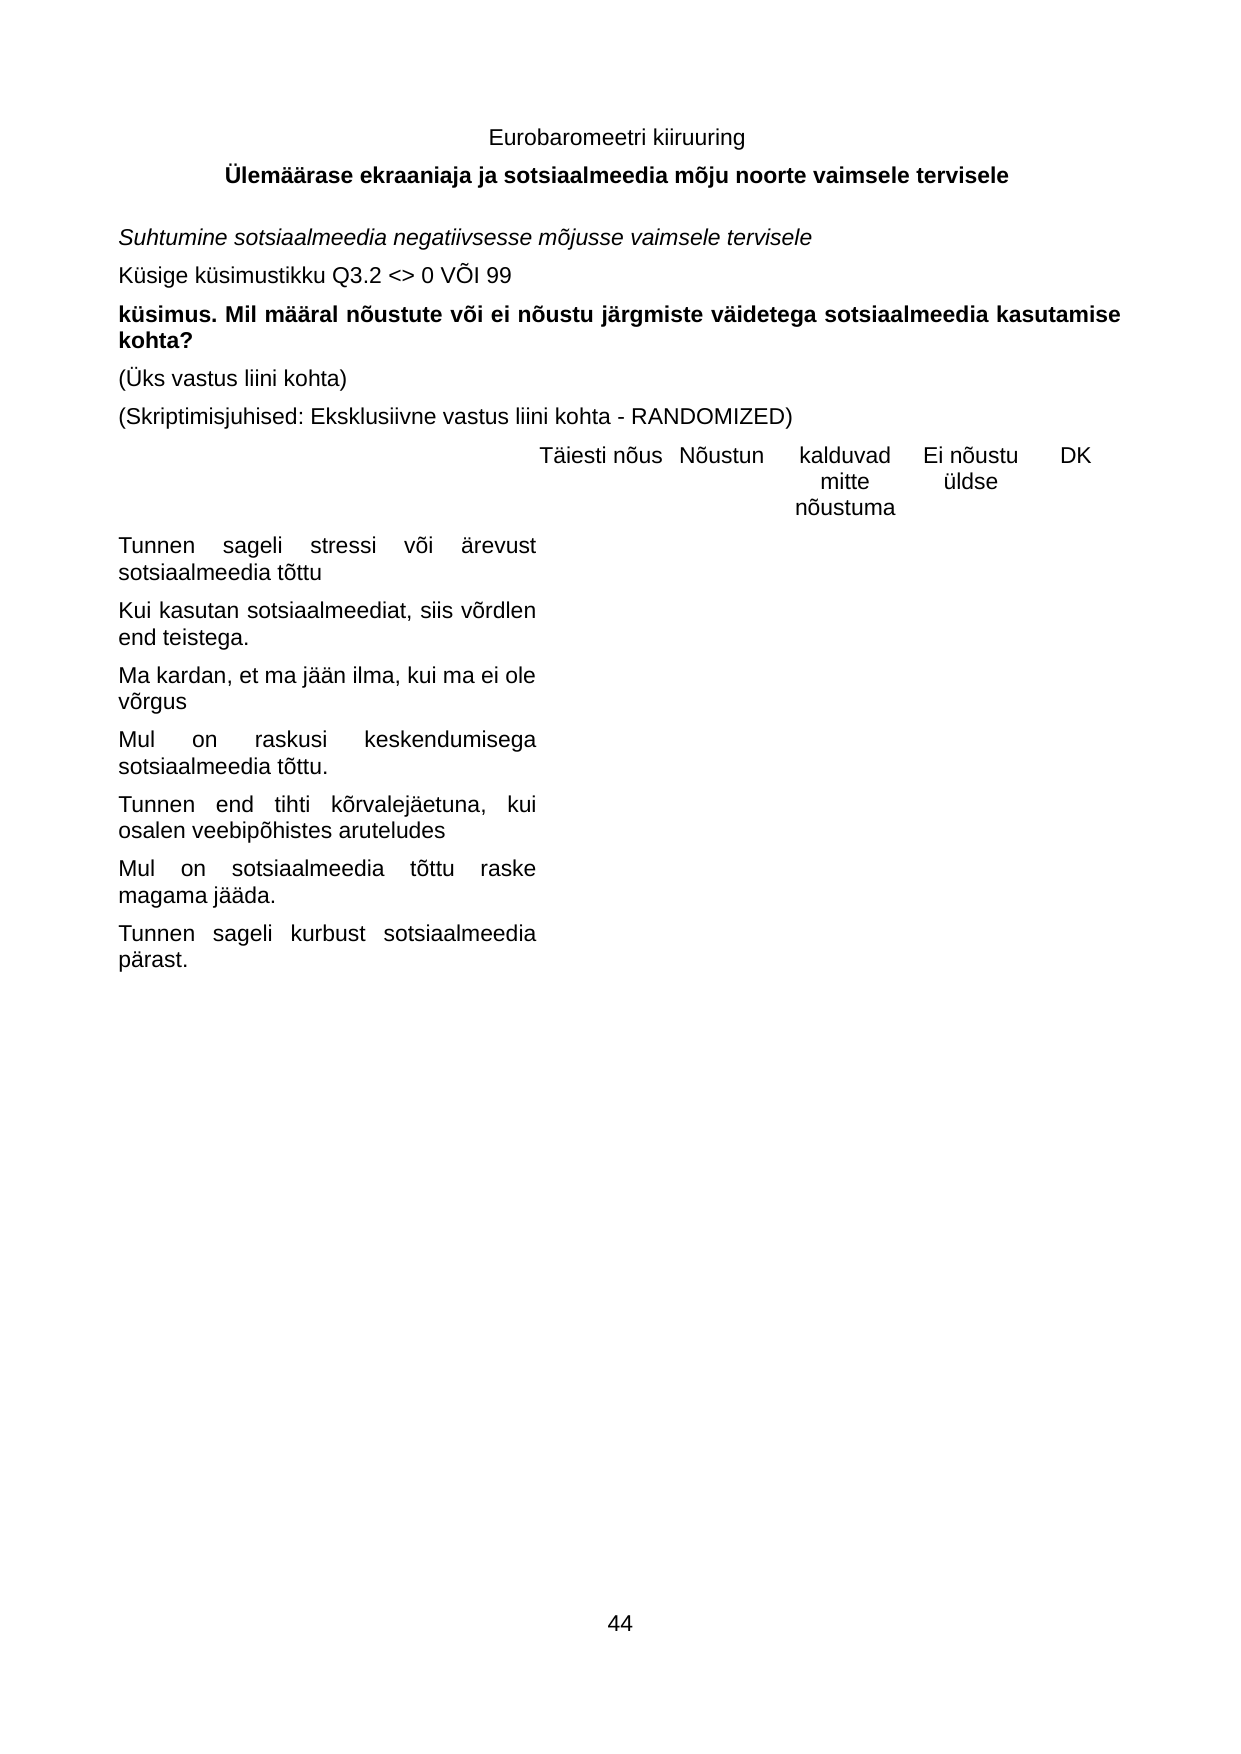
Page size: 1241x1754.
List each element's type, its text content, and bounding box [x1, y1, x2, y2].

table_cell [906, 527, 1036, 591]
table_cell [784, 720, 906, 785]
table_cell Tunnen end tihti kõrvalejäetuna, kui osalen veebipõhistes aruteludes [118, 785, 536, 849]
table_header DK [1036, 436, 1122, 527]
table_cell [1036, 591, 1122, 656]
table_cell [536, 850, 665, 914]
table_cell [536, 656, 665, 720]
text Suhtumine sotsiaalmeedia negatiivsesse mõjusse vaimsele tervisele [118, 224, 1122, 250]
table_cell [906, 914, 1036, 979]
table_cell [1036, 785, 1122, 849]
table_cell [665, 591, 784, 656]
table_cell Tunnen sageli stressi või ärevust sotsiaalmeedia tõttu [118, 527, 536, 591]
table_cell [536, 591, 665, 656]
table_cell Mul on raskusi keskendumisega sotsiaalmeedia tõttu. [118, 720, 536, 785]
table_cell [784, 527, 906, 591]
table_cell [665, 720, 784, 785]
table_cell Ma kardan, et ma jään ilma, kui ma ei ole võrgus [118, 656, 536, 720]
text (Üks vastus liini kohta) [118, 365, 1122, 391]
table_cell [536, 914, 665, 979]
table_cell [784, 591, 906, 656]
table_cell Kui kasutan sotsiaalmeediat, siis võrdlen end teistega. [118, 591, 536, 656]
text Küsige küsimustikku Q3.2 <> 0 VÕI 99 [118, 262, 1122, 289]
table_cell [784, 850, 906, 914]
table_cell [536, 527, 665, 591]
table_cell [665, 656, 784, 720]
table_cell [1036, 720, 1122, 785]
table_cell [665, 785, 784, 849]
table_cell [784, 785, 906, 849]
table_cell [906, 656, 1036, 720]
table_cell [1036, 656, 1122, 720]
table_cell [784, 914, 906, 979]
table_cell [906, 591, 1036, 656]
table_cell [665, 850, 784, 914]
table_cell [784, 656, 906, 720]
table_header [118, 436, 536, 527]
table_header Täiesti nõus [536, 436, 665, 527]
table_cell [1036, 527, 1122, 591]
table_cell [906, 720, 1036, 785]
table_cell [1036, 914, 1122, 979]
table_cell [665, 527, 784, 591]
table_cell [536, 720, 665, 785]
table_cell [536, 785, 665, 849]
table_header kalduvad mitte nõustuma [784, 436, 906, 527]
text (Skriptimisjuhised: Eksklusiivne vastus liini kohta - RANDOMIZED) [118, 403, 1122, 430]
table_header Ei nõustu üldse [906, 436, 1036, 527]
text küsimus. Mil määral nõustute või ei nõustu järgmiste väidetega sotsiaalmeedia kasutamise kohta? [118, 301, 1122, 353]
table_cell Tunnen sageli kurbust sotsiaalmeedia pärast. [118, 914, 536, 979]
table_cell Mul on sotsiaalmeedia tõttu raske magama jääda. [118, 850, 536, 914]
table_header Nõustun [665, 436, 784, 527]
table_cell [906, 785, 1036, 849]
table_cell [665, 914, 784, 979]
table_cell [1036, 850, 1122, 914]
table_cell [906, 850, 1036, 914]
